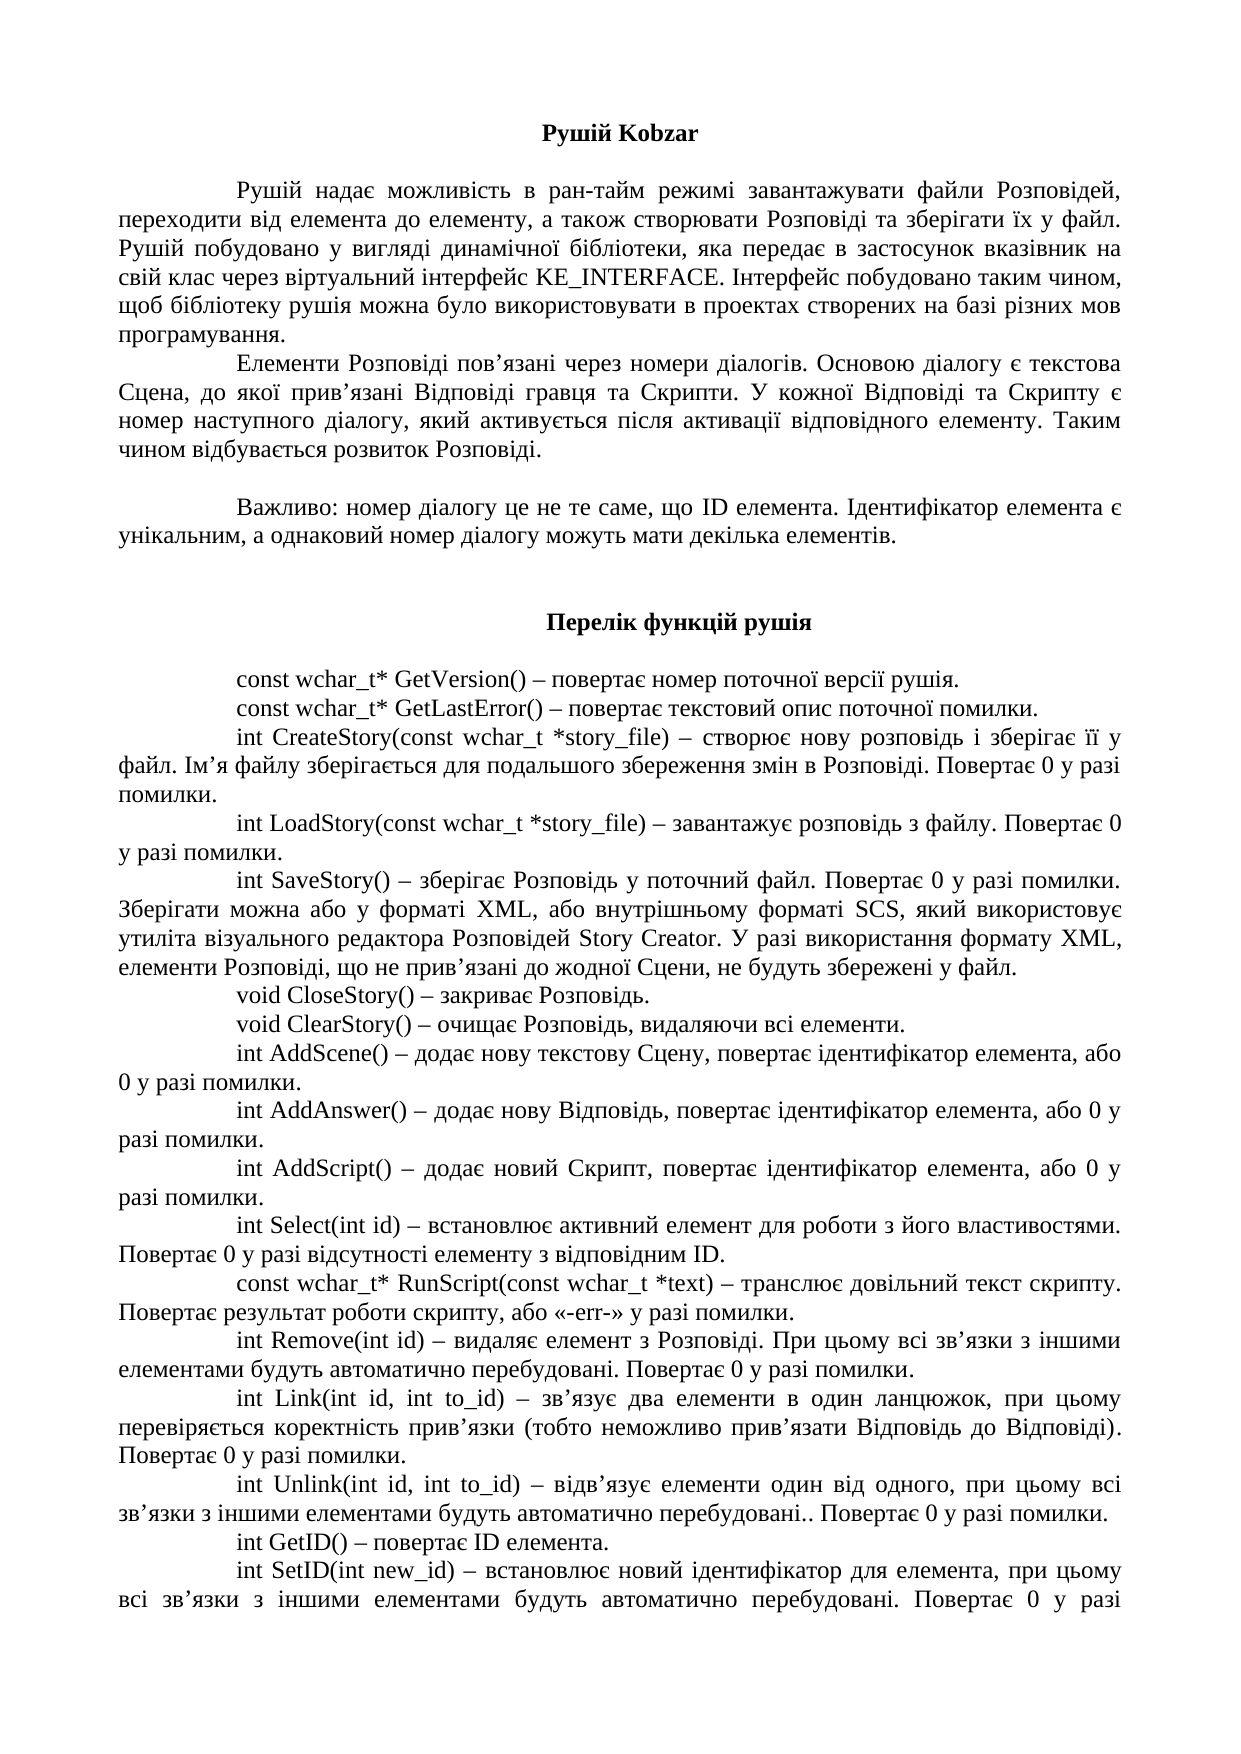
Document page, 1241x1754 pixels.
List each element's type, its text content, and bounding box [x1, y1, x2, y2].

text int Remove(int id) – видаляє елемент з Розповіді. При цьому всі зв’язки з іншими елементами будуть автоматично перебудовані. Повертає 0 у разі помилки. [118, 1326, 1122, 1383]
text int SetID(int new_id) – встановлює новий ідентифікатор для елемента, при цьому всі зв’язки з іншими елементами будуть автоматично перебудовані. Повертає 0 у разі [118, 1556, 1122, 1613]
text int GetID() – повертає ID елемента. [118, 1527, 1122, 1556]
text const wchar_t* GetVersion() – повертає номер поточної версії рушія. [118, 664, 1122, 693]
text void ClearStory() – очищає Розповідь, видаляючи всі елементи. [118, 1009, 1122, 1038]
text int AddScene() – додає нову текстову Сцену, повертає ідентифікатор елемента, або 0 у разі помилки. [118, 1038, 1122, 1096]
text int Link(int id, int to_id) – зв’язує два елементи в один ланцюжок, при цьому перевіряється коректність прив’язки (тобто неможливо прив’язати Відповідь до Відповіді). Повертає 0 у разі помилки. [118, 1383, 1122, 1469]
text Рушій надає можливість в ран-тайм режимі завантажувати файли Розповідей, переходити від елемента до елементу, а також створювати Розповіді та зберігати їх у файл. Рушій побудовано у вигляді динамічної бібліотеки, яка передає в застосунок вказівник на свій клас через віртуальний інтерфейс KE_INTERFACE. Інтерфейс побудовано таким чином, щоб бібліотеку рушія можна було використовувати в проектах створених на базі різних мов програмування. [118, 176, 1122, 348]
text int CreateStory(const wchar_t *story_file) – створює нову розповідь і зберігає її у файл. Ім’я файлу зберігається для подальшого збереження змін в Розповіді. Повертає 0 у разі помилки. [118, 722, 1122, 808]
text Рушій Kobzar [118, 118, 1122, 147]
text void CloseStory() – закриває Розповідь. [118, 981, 1122, 1009]
text const wchar_t* RunScript(const wchar_t *text) – транслює довільний текст скрипту. Повертає результат роботи скрипту, або «-err-» у разі помилки. [118, 1268, 1122, 1326]
text int LoadStory(const wchar_t *story_file) – завантажує розповідь з файлу. Повертає 0 у разі помилки. [118, 808, 1122, 866]
text int Select(int id) – встановлює активний елемент для роботи з його властивостями. Повертає 0 у разі відсутності елементу з відповідним ID. [118, 1211, 1122, 1268]
text int AddAnswer() – додає нову Відповідь, повертає ідентифікатор елемента, або 0 у разі помилки. [118, 1096, 1122, 1153]
text Важливо: номер діалогу це не те саме, що ID елемента. Ідентифікатор елемента є унікальним, а однаковий номер діалогу можуть мати декілька елементів. [118, 492, 1122, 549]
text Елементи Розповіді пов’язані через номери діалогів. Основою діалогу є текстова Сцена, до якої прив’язані Відповіді гравця та Скрипти. У кожної Відповіді та Скрипту є номер наступного діалогу, який активується після активації відповідного елементу. Таким чином відбувається розвиток Розповіді. [118, 348, 1122, 463]
text int AddScript() – додає новий Скрипт, повертає ідентифікатор елемента, або 0 у разі помилки. [118, 1153, 1122, 1211]
text int SaveStory() – зберігає Розповідь у поточний файл. Повертає 0 у разі помилки. Зберігати можна або у форматі XML, або внутрішньому форматі SCS, який використовує утиліта візуального редактора Розповідей Story Creator. У разі використання формату XML, елементи Розповіді, що не прив’язані до жодної Сцени, не будуть збережені у файл. [118, 866, 1122, 981]
text const wchar_t* GetLastError() – повертає текстовий опис поточної помилки. [118, 693, 1122, 722]
text int Unlink(int id, int to_id) – відв’язує елементи один від одного, при цьому всі зв’язки з іншими елементами будуть автоматично перебудовані.. Повертає 0 у разі помилки. [118, 1469, 1122, 1527]
text Перелік функцій рушія [118, 607, 1122, 636]
